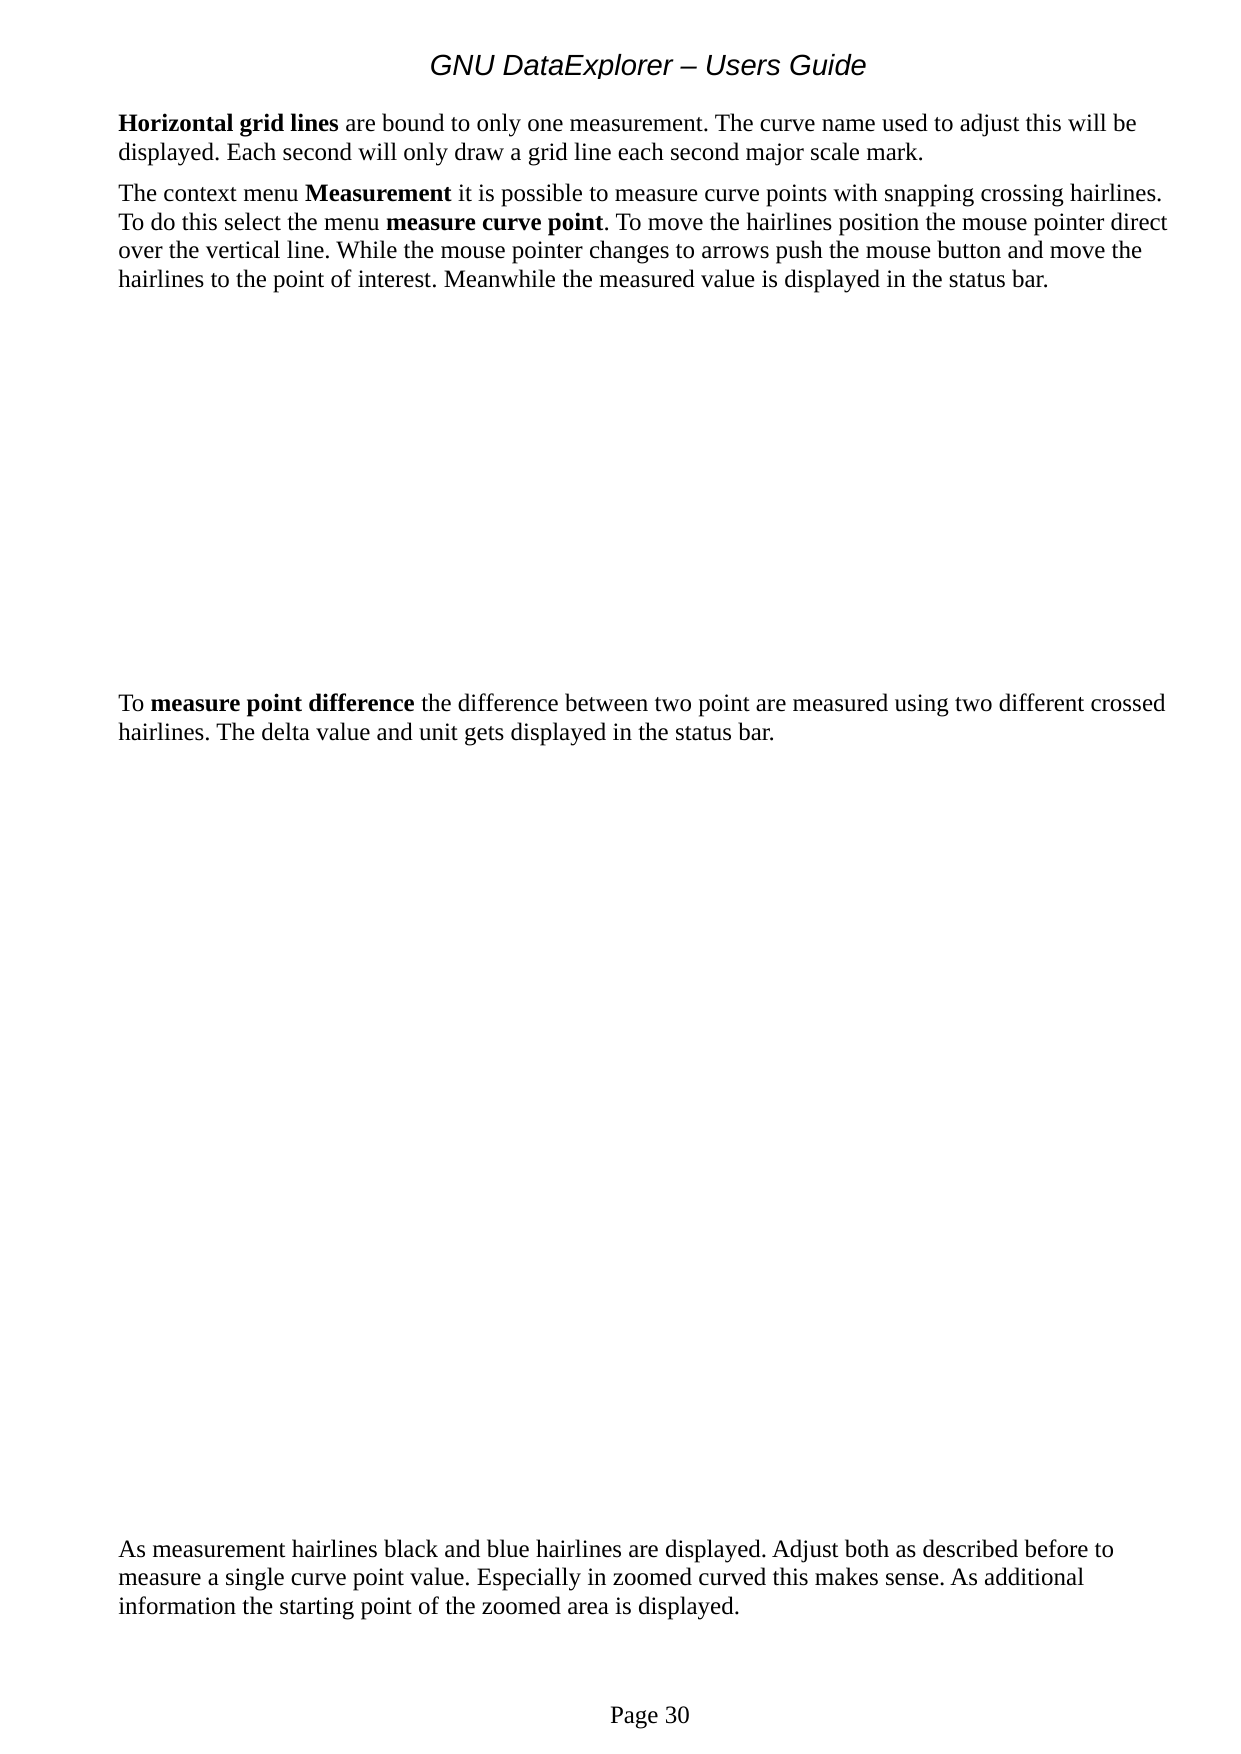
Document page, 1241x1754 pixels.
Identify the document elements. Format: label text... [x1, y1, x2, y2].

text The context menu Measurement it is possible to measure curve points with snapping crossing hairlines. To do this select the menu measure curve point. To move the hairlines position the mouse pointer direct over the vertical line. While the mouse pointer changes to arrows push the mouse button and move the hairlines to the point of interest. Meanwhile the measured value is displayed in the status bar. [118, 178, 1181, 293]
text As measurement hairlines black and blue hairlines are displayed. Adjust both as described before to measure a single curve point value. Especially in zoomed curved this makes sense. As additional information the starting point of the zoomed area is displayed. [118, 1534, 1181, 1620]
text Horizontal grid lines are bound to only one measurement. The curve name used to adjust this will be displayed. Each second will only draw a grid line each second major scale mark. [118, 108, 1181, 165]
text To measure point difference the difference between two point are measured using two different crossed hairlines. The delta value and unit gets displayed in the status bar. [118, 688, 1181, 746]
